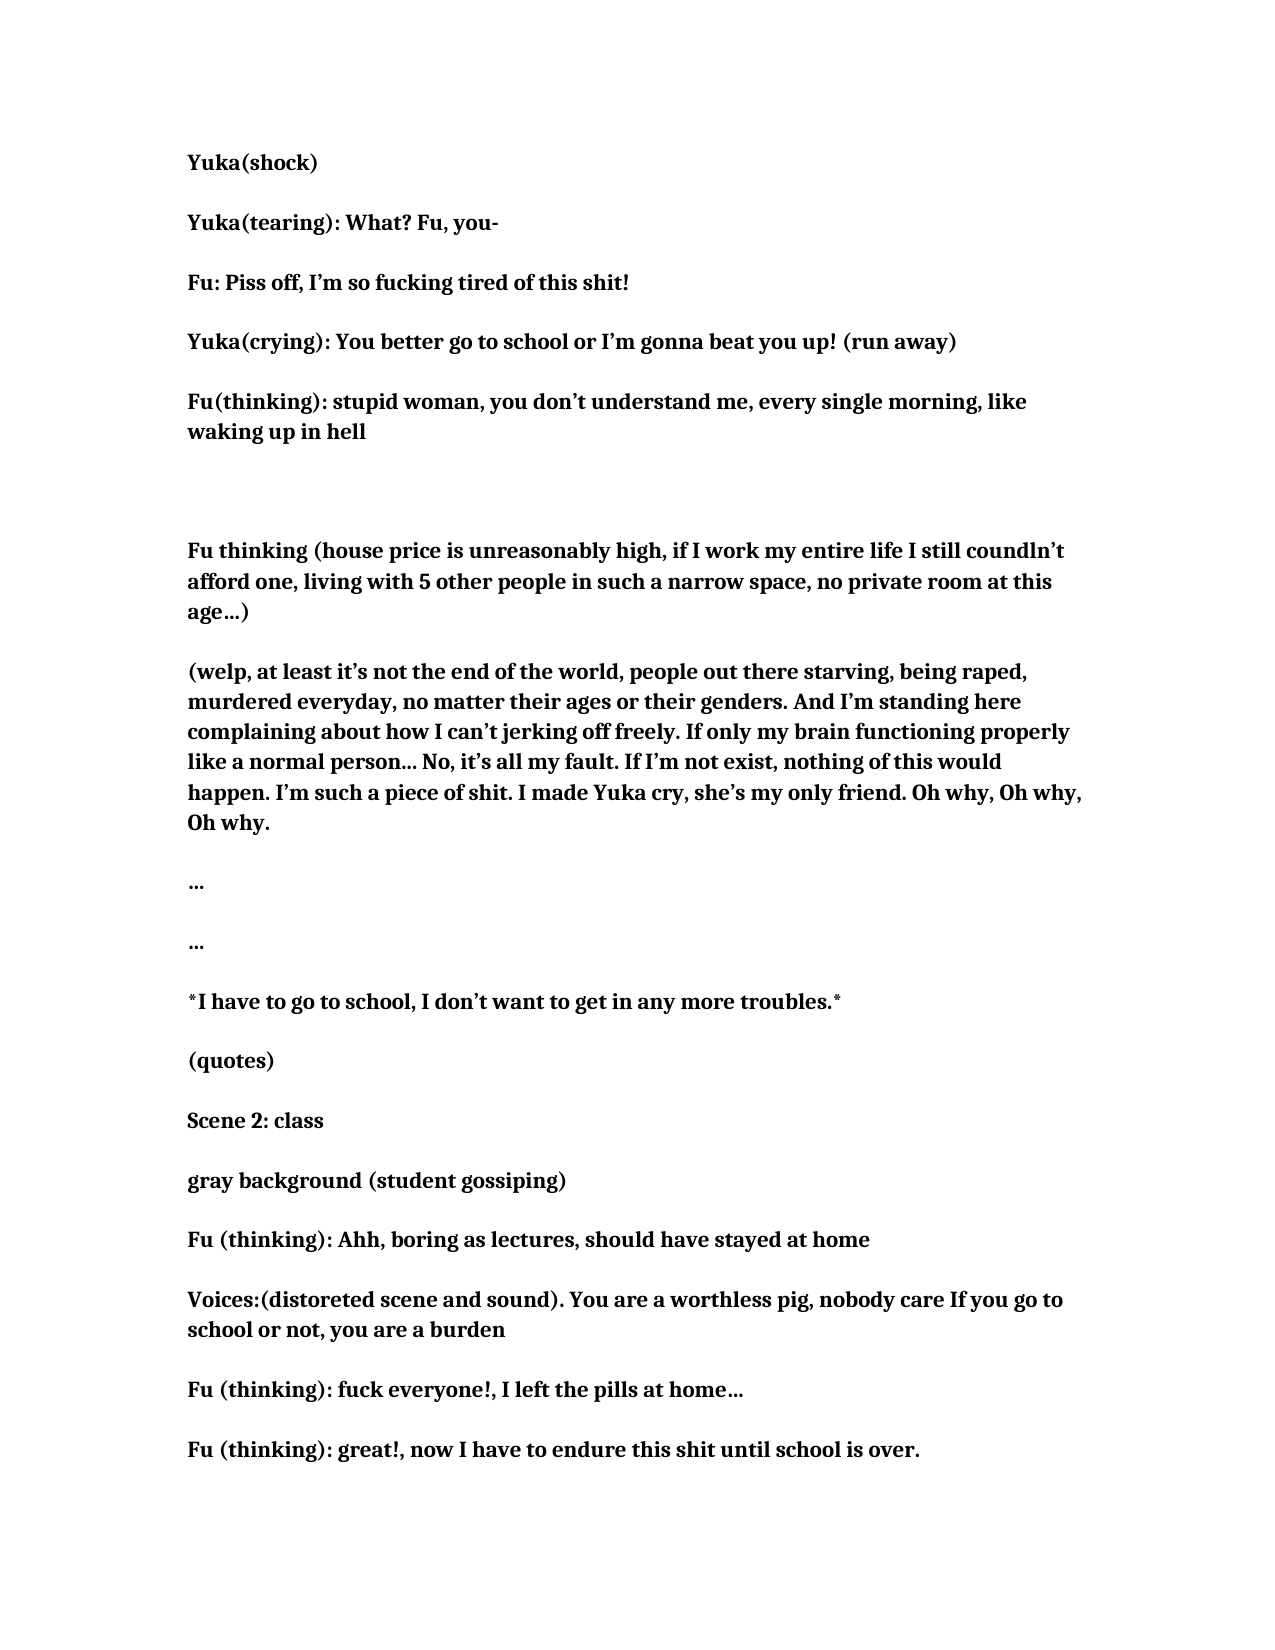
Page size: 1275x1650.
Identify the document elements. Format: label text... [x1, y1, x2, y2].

text Yuka(tearing): What? Fu, you- [187, 210, 1087, 236]
text *I have to go to school, I don’t want to get in any more troubles.* [187, 988, 1087, 1015]
text (quotes) [187, 1048, 1087, 1074]
text Fu(thinking): stupid woman, you don’t understand me, every single morning, like waking up in hell [187, 389, 1087, 445]
text … [187, 929, 1087, 955]
text Fu (thinking): Ahh, boring as lectures, should have stayed at home [187, 1227, 1087, 1254]
text … [187, 869, 1087, 896]
text gray background (student gossiping) [187, 1168, 1087, 1194]
text Fu (thinking): great!, now I have to endure this shit until school is over. [187, 1437, 1087, 1463]
text Scene 2: class [187, 1108, 1087, 1134]
text Voices:(distoreted scene and sound). You are a worthless pig, nobody care If you go to school or not, you are a burden [187, 1287, 1087, 1343]
text Fu (thinking): fuck everyone!, I left the pills at home… [187, 1377, 1087, 1403]
text Yuka(shock) [187, 150, 1087, 176]
text Yuka(crying): You better go to school or I’m gonna beat you up! (run away) [187, 329, 1087, 355]
text Fu: Piss off, I’m so fucking tired of this shit! [187, 269, 1087, 296]
text Fu thinking (house price is unreasonably high, if I work my entire life I still coundln’t afford one, living with 5 other people in such a narrow space, no private room at this age…) [187, 538, 1087, 625]
text (welp, at least it’s not the end of the world, people out there starving, being raped, murdered everyday, no matter their ages or their genders. And I’m standing here complaining about how I can’t jerking off freely. If only my brain functioning properly like a normal person... No, it’s all my fault. If I’m not exist, nothing of this would happen. I’m such a piece of shit. I made Yuka cry, she’s my only friend. Oh why, Oh why, Oh why. [187, 658, 1087, 836]
